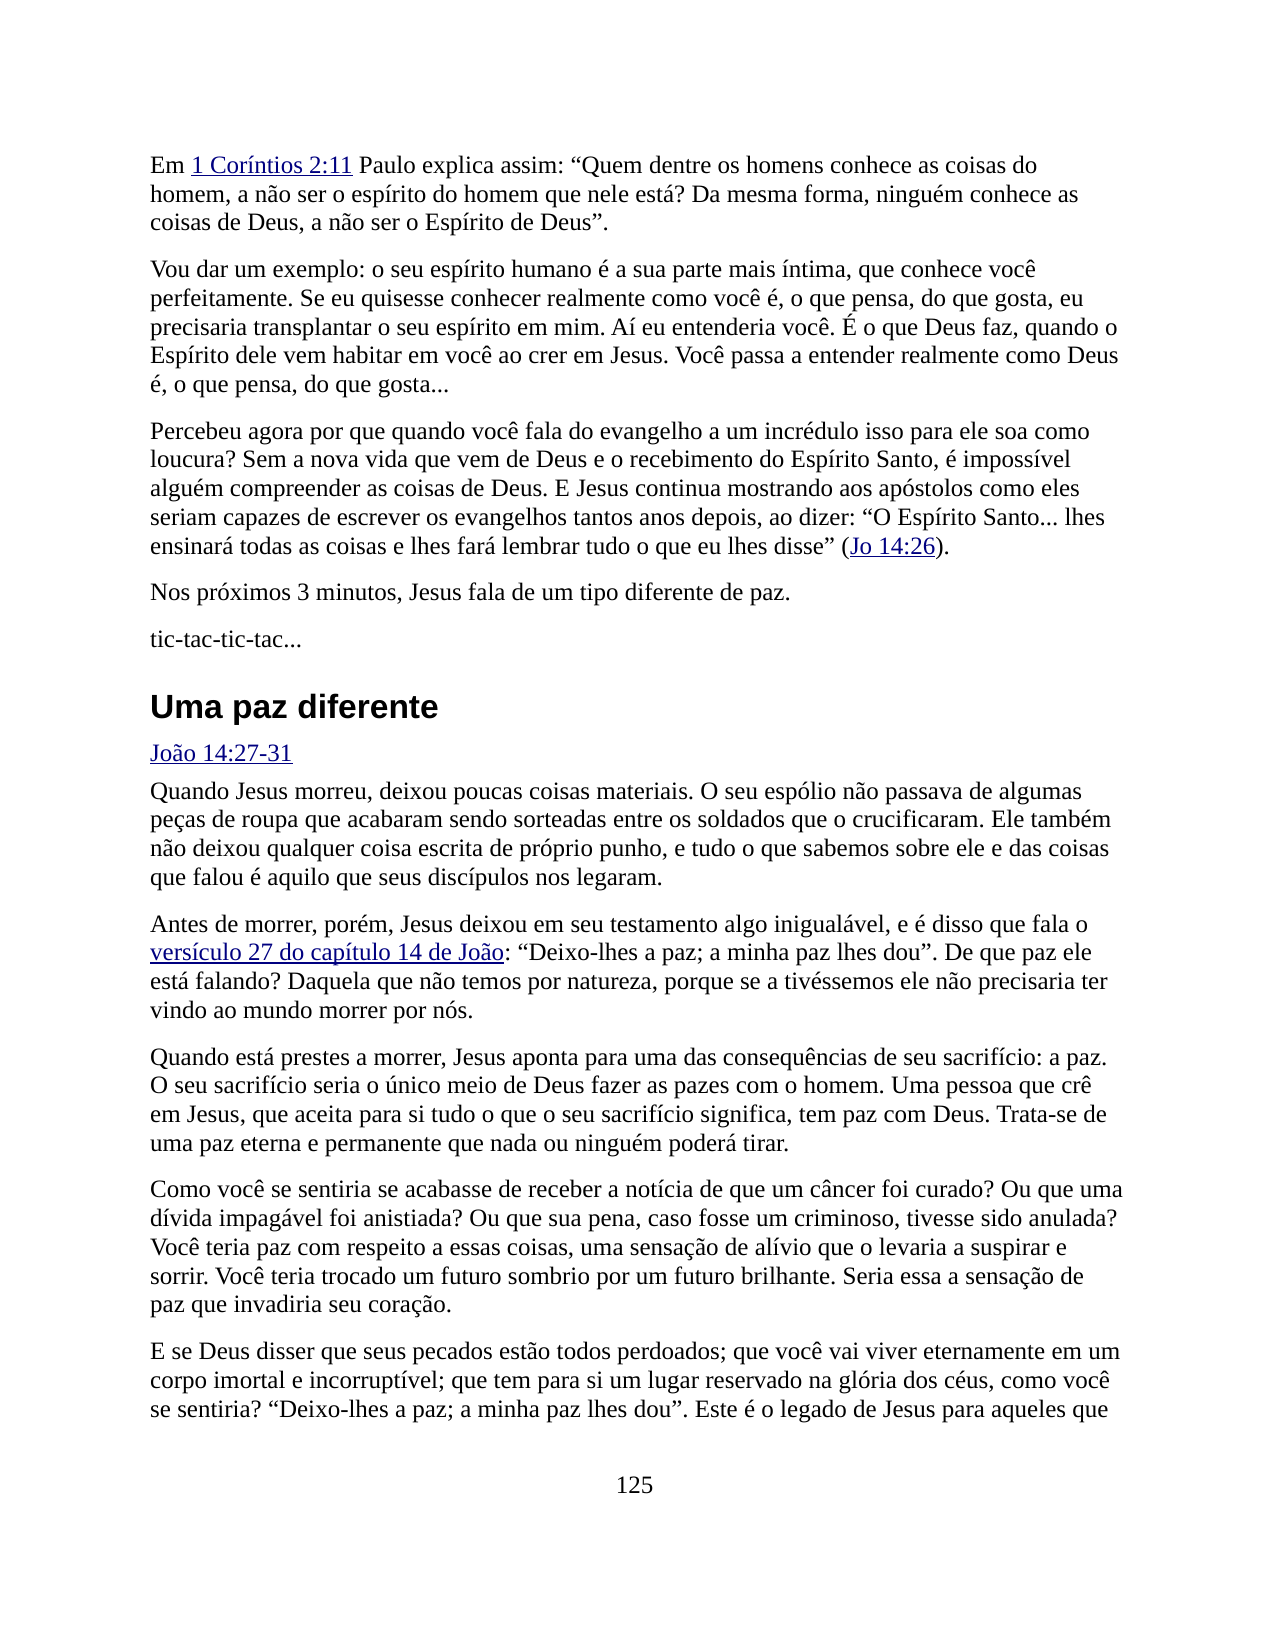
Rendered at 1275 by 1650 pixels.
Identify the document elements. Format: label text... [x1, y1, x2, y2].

text Quando está prestes a morrer, Jesus aponta para uma das consequências de seu sacrifício: a paz. O seu sacrifício seria o único meio de Deus fazer as pazes com o homem. Uma pessoa que crê em Jesus, que aceita para si tudo o que o seu sacrifício significa, tem paz com Deus. Trata-se de uma paz eterna e permanente que nada ou ninguém poderá tirar. [150, 1042, 1125, 1157]
text Em 1 Coríntios 2:11 Paulo explica assim: “Quem dentre os homens conhece as coisas do homem, a não ser o espírito do homem que nele está? Da mesma forma, ninguém conhece as coisas de Deus, a não ser o Espírito de Deus”. [150, 150, 1125, 236]
text tic-tac-tic-tac... [150, 624, 1125, 653]
text João 14:27-31 [150, 738, 1125, 767]
text Como você se sentiria se acabasse de receber a notícia de que um câncer foi curado? Ou que uma dívida impagável foi anistiada? Ou que sua pena, caso fosse um criminoso, tivesse sido anulada? Você teria paz com respeito a essas coisas, uma sensação de alívio que o levaria a suspirar e sorrir. Você teria trocado um futuro sombrio por um futuro brilhante. Seria essa a sensação de paz que invadiria seu coração. [150, 1174, 1125, 1318]
text Nos próximos 3 minutos, Jesus fala de um tipo diferente de paz. [150, 577, 1125, 606]
subtitle Uma paz diferente [150, 687, 1125, 726]
text Antes de morrer, porém, Jesus deixou em seu testamento algo inigualável, e é disso que fala o versículo 27 do capítulo 14 de João: “Deixo-lhes a paz; a minha paz lhes dou”. De que paz ele está falando? Daquela que não temos por natureza, porque se a tivéssemos ele não precisaria ter vindo ao mundo morrer por nós. [150, 909, 1125, 1024]
text Quando Jesus morreu, deixou poucas coisas materiais. O seu espólio não passava de algumas peças de roupa que acabaram sendo sorteadas entre os soldados que o crucificaram. Ele também não deixou qualquer coisa escrita de próprio punho, e tudo o que sabemos sobre ele e das coisas que falou é aquilo que seus discípulos nos legaram. [150, 776, 1125, 891]
text E se Deus disser que seus pecados estão todos perdoados; que você vai viver eternamente em um corpo imortal e incorruptível; que tem para si um lugar reservado na glória dos céus, como você se sentiria? “Deixo-lhes a paz; a minha paz lhes dou”. Este é o legado de Jesus para aqueles que [150, 1336, 1125, 1422]
text Percebeu agora por que quando você fala do evangelho a um incrédulo isso para ele soa como loucura? Sem a nova vida que vem de Deus e o recebimento do Espírito Santo, é impossível alguém compreender as coisas de Deus. E Jesus continua mostrando aos apóstolos como eles seriam capazes de escrever os evangelhos tantos anos depois, ao dizer: “O Espírito Santo... lhes ensinará todas as coisas e lhes fará lembrar tudo o que eu lhes disse” (Jo 14:26). [150, 416, 1125, 559]
text Vou dar um exemplo: o seu espírito humano é a sua parte mais íntima, que conhece você perfeitamente. Se eu quisesse conhecer realmente como você é, o que pensa, do que gosta, eu precisaria transplantar o seu espírito em mim. Aí eu entenderia você. É o que Deus faz, quando o Espírito dele vem habitar em você ao crer em Jesus. Você passa a entender realmente como Deus é, o que pensa, do que gosta... [150, 254, 1125, 398]
